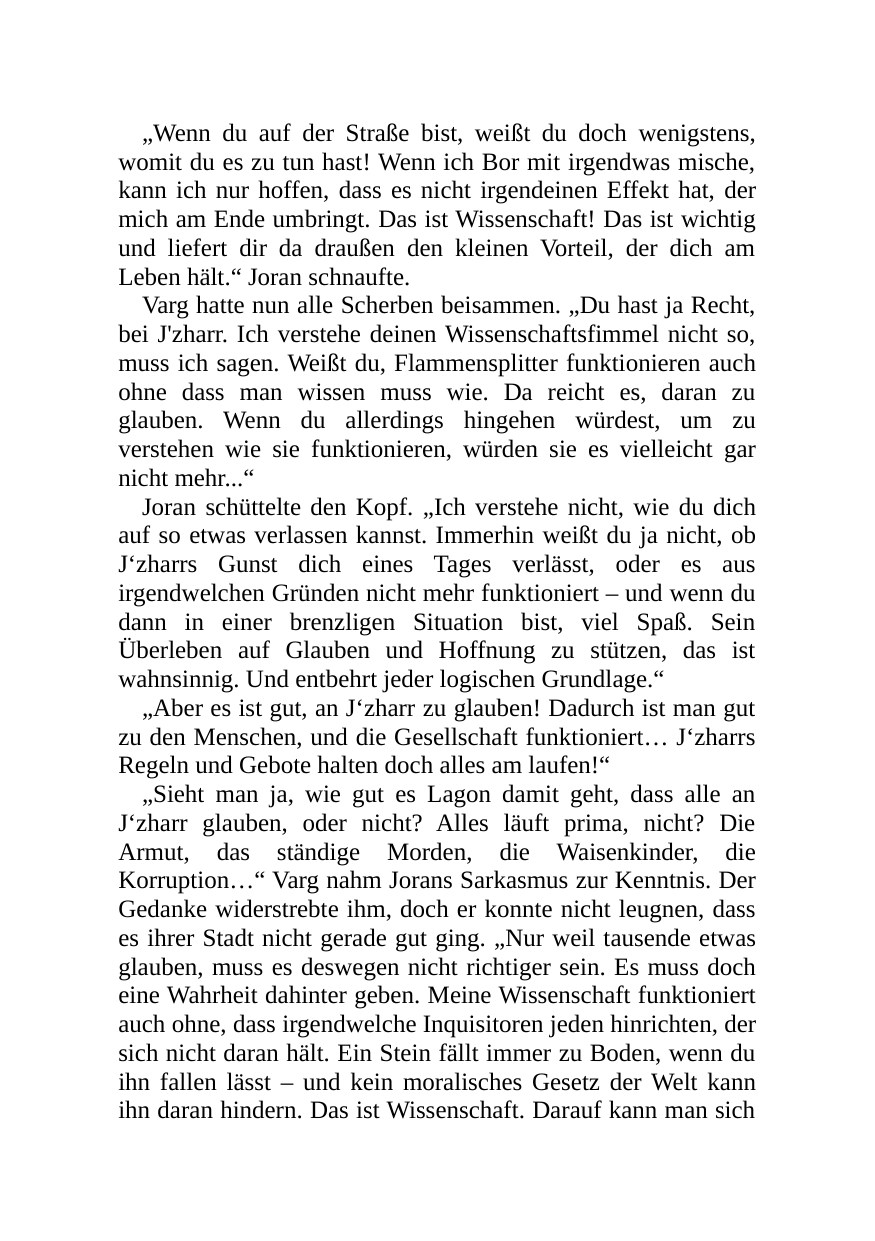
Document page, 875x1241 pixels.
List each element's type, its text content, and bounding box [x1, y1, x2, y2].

text „Wenn du auf der Straße bist, weißt du doch wenigstens, womit du es zu tun hast! Wenn ich Bor mit irgendwas mische, kann ich nur hoffen, dass es nicht irgendeinen Effekt hat, der mich am Ende umbringt. Das ist Wissenschaft! Das ist wichtig und liefert dir da draußen den kleinen Vorteil, der dich am Leben hält.“ Joran schnaufte. [118, 118, 756, 291]
text Varg hatte nun alle Scherben beisammen. „Du hast ja Recht, bei J'zharr. Ich verstehe deinen Wissenschaftsfimmel nicht so, muss ich sagen. Weißt du, Flammensplitter funktionieren auch ohne dass man wissen muss wie. Da reicht es, daran zu glauben. Wenn du allerdings hingehen würdest, um zu verstehen wie sie funktionieren, würden sie es vielleicht gar nicht mehr...“ [118, 291, 756, 492]
text „Sieht man ja, wie gut es Lagon damit geht, dass alle an J‘zharr glauben, oder nicht? Alles läuft prima, nicht? Die Armut, das ständige Morden, die Waisenkinder, die Korruption…“ Varg nahm Jorans Sarkasmus zur Kenntnis. Der Gedanke widerstrebte ihm, doch er konnte nicht leugnen, dass es ihrer Stadt nicht gerade gut ging. „Nur weil tausende etwas glauben, muss es deswegen nicht richtiger sein. Es muss doch eine Wahrheit dahinter geben. Meine Wissenschaft funktioniert auch ohne, dass irgendwelche Inquisitoren jeden hinrichten, der sich nicht daran hält. Ein Stein fällt immer zu Boden, wenn du ihn fallen lässt – und kein moralisches Gesetz der Welt kann ihn daran hindern. Das ist Wissenschaft. Darauf kann man sich [118, 779, 756, 1124]
text Joran schüttelte den Kopf. „Ich verstehe nicht, wie du dich auf so etwas verlassen kannst. Immerhin weißt du ja nicht, ob J‘zharrs Gunst dich eines Tages verlässt, oder es aus irgendwelchen Gründen nicht mehr funktioniert – und wenn du dann in einer brenzligen Situation bist, viel Spaß. Sein Überleben auf Glauben und Hoffnung zu stützen, das ist wahnsinnig. Und entbehrt jeder logischen Grundlage.“ [118, 492, 756, 693]
text „Aber es ist gut, an J‘zharr zu glauben! Dadurch ist man gut zu den Menschen, und die Gesellschaft funktioniert… J‘zharrs Regeln und Gebote halten doch alles am laufen!“ [118, 693, 756, 779]
